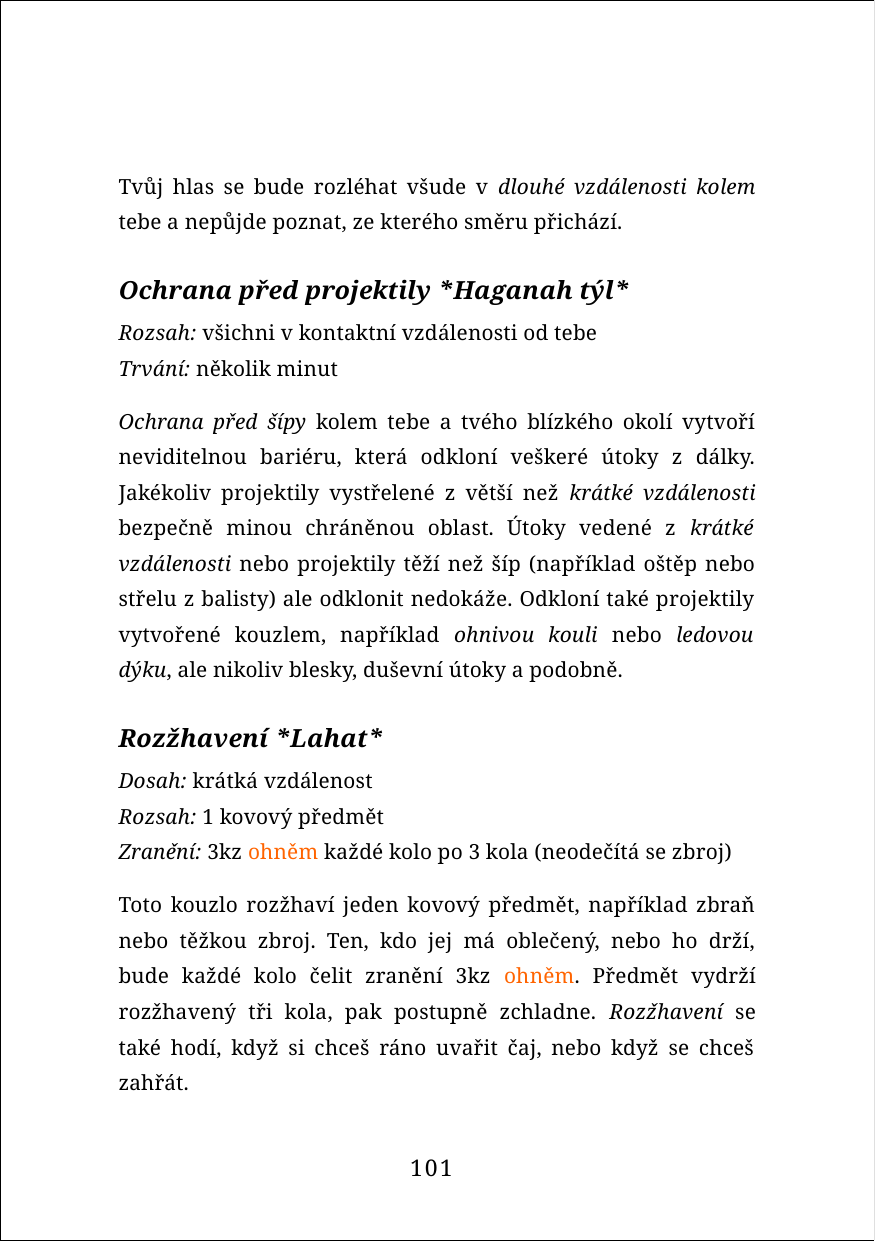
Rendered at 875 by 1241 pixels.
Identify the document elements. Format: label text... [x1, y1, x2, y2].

text Ochrana před šípy kolem tebe a tvého blízkého okolí vytvoří neviditelnou bariéru, která odkloní veškeré útoky z dálky. Jakékoliv projektily vystřelené z větší než krátké vzdálenosti bezpečně minou chráněnou oblast. Útoky vedené z krátké vzdálenosti nebo projektily těží než šíp (například oštěp nebo střelu z balisty) ale odklonit nedokáže. Odkloní také projektily vytvořené kouzlem, například ohnivou kouli nebo ledovou dýku, ale nikoliv blesky, duševní útoky a podobně. [118, 407, 756, 684]
text Toto kouzlo rozžhaví jeden kovový předmět, například zbraň nebo těžkou zbroj. Ten, kdo jej má oblečený, nebo ho drží, bude každé kolo čelit zranění 3kz ohněm. Předmět vydrží rozžhavený tři kola, pak postupně zchladne. Rozžhavení se také hodí, když si chceš ráno uvařit čaj, nebo když se chceš zahřát. [118, 891, 756, 1097]
text Rozsah: všichni v kontaktní vzdálenosti od tebe Trvání: několik minut [118, 318, 756, 382]
subtitle Rozžhavení *Lahat* [118, 721, 756, 754]
text Dosah: krátká vzdálenost Rozsah: 1 kovový předmět Zranění: 3kz ohněm každé kolo po 3 kola (neodečítá se zbroj) [118, 766, 756, 866]
subtitle Ochrana před projektily *Haganah týl* [118, 272, 756, 306]
text Tvůj hlas se bude rozléhat všude v dlouhé vzdálenosti kolem tebe a nepůjde poznat, ze kterého směru přichází. [118, 172, 756, 236]
